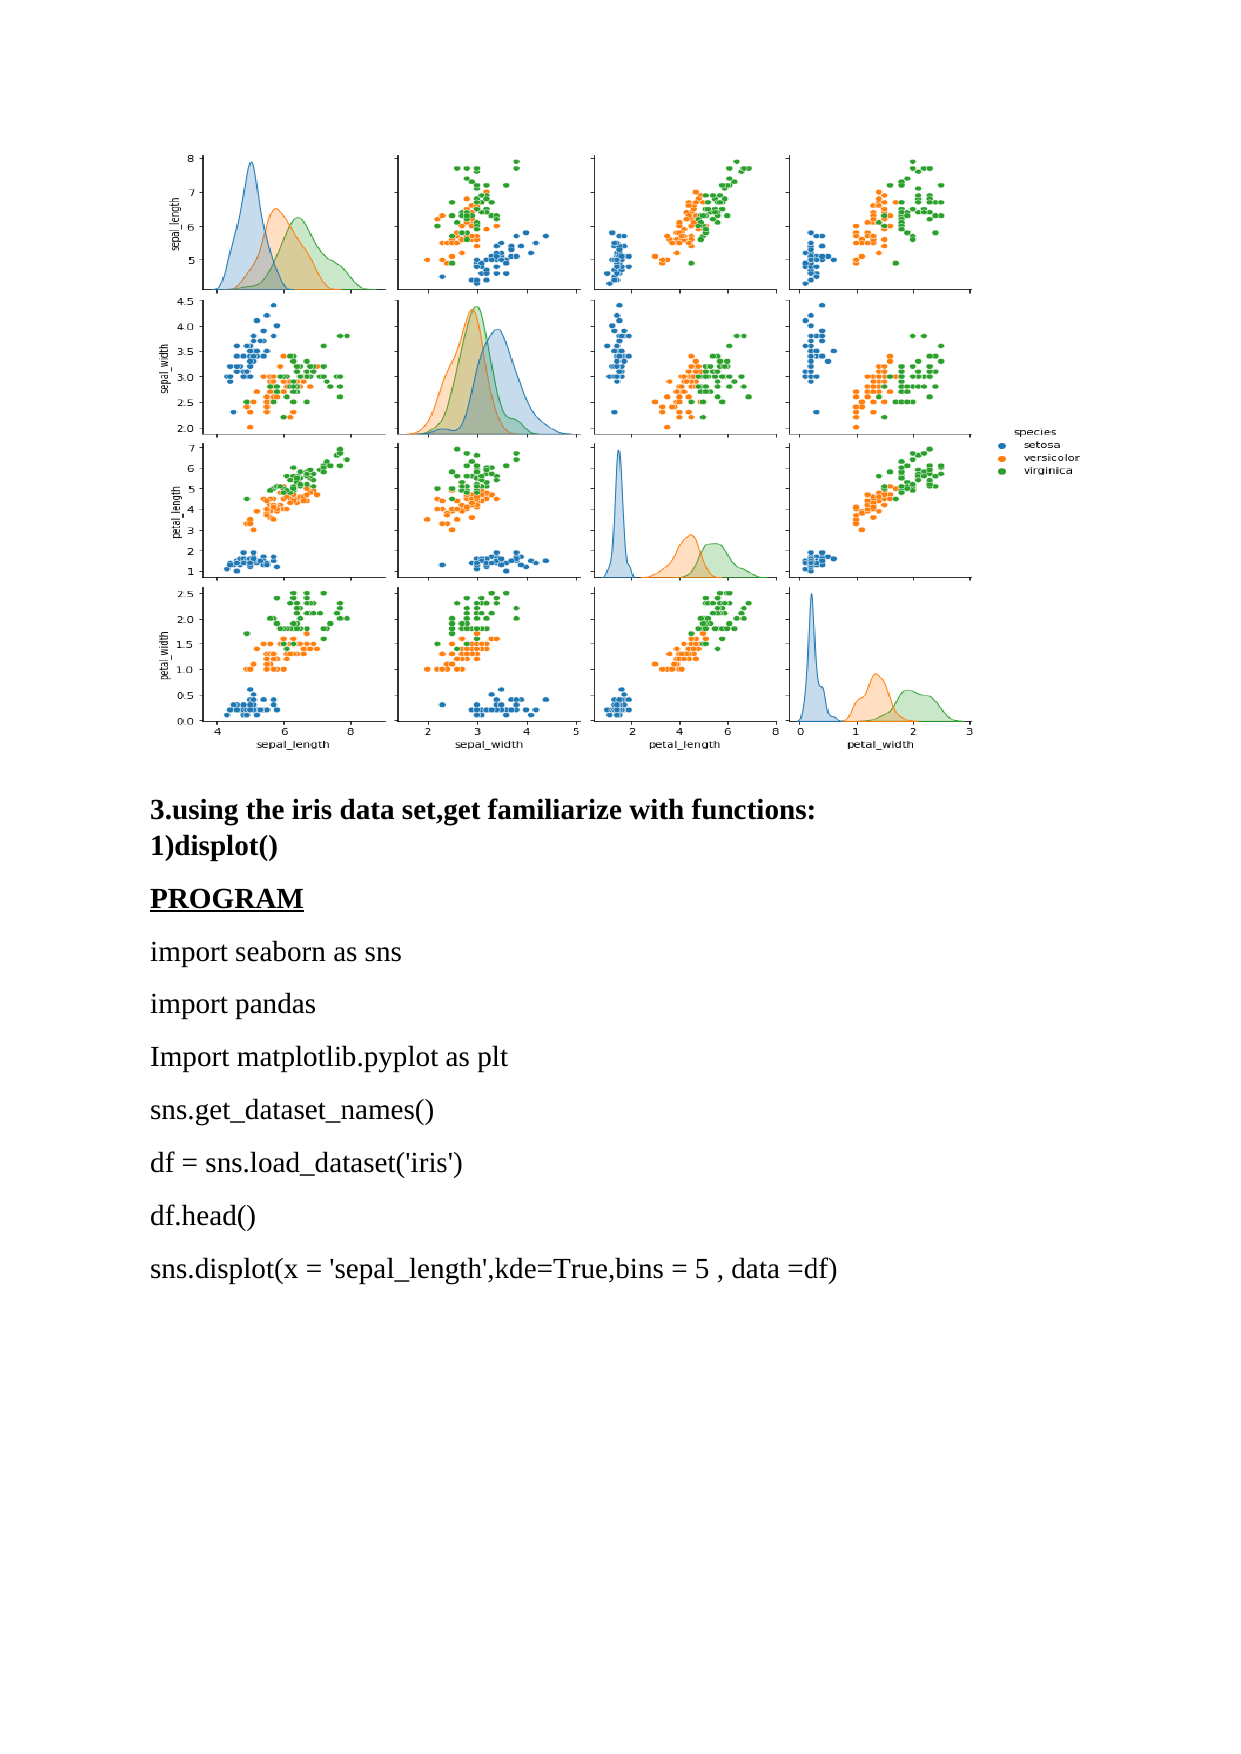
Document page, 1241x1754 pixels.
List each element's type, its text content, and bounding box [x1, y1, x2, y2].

text 3.using the iris data set,get familiarize with functions: [150, 792, 1090, 826]
picture [150, 150, 1091, 754]
text sns.get_dataset_names() [150, 1092, 1090, 1126]
text import seaborn as sns [150, 934, 1090, 967]
text df.head() [150, 1198, 1090, 1231]
text Import matplotlib.pyplot as plt [150, 1039, 1090, 1073]
text df = sns.load_dataset('iris') [150, 1145, 1090, 1179]
text 1)displot() [150, 828, 1090, 862]
text sns.displot(x = 'sepal_length',kde=True,bins = 5 , data =df) [150, 1251, 1090, 1284]
text PROGRAM [150, 881, 1090, 914]
text import pandas [150, 987, 1090, 1020]
